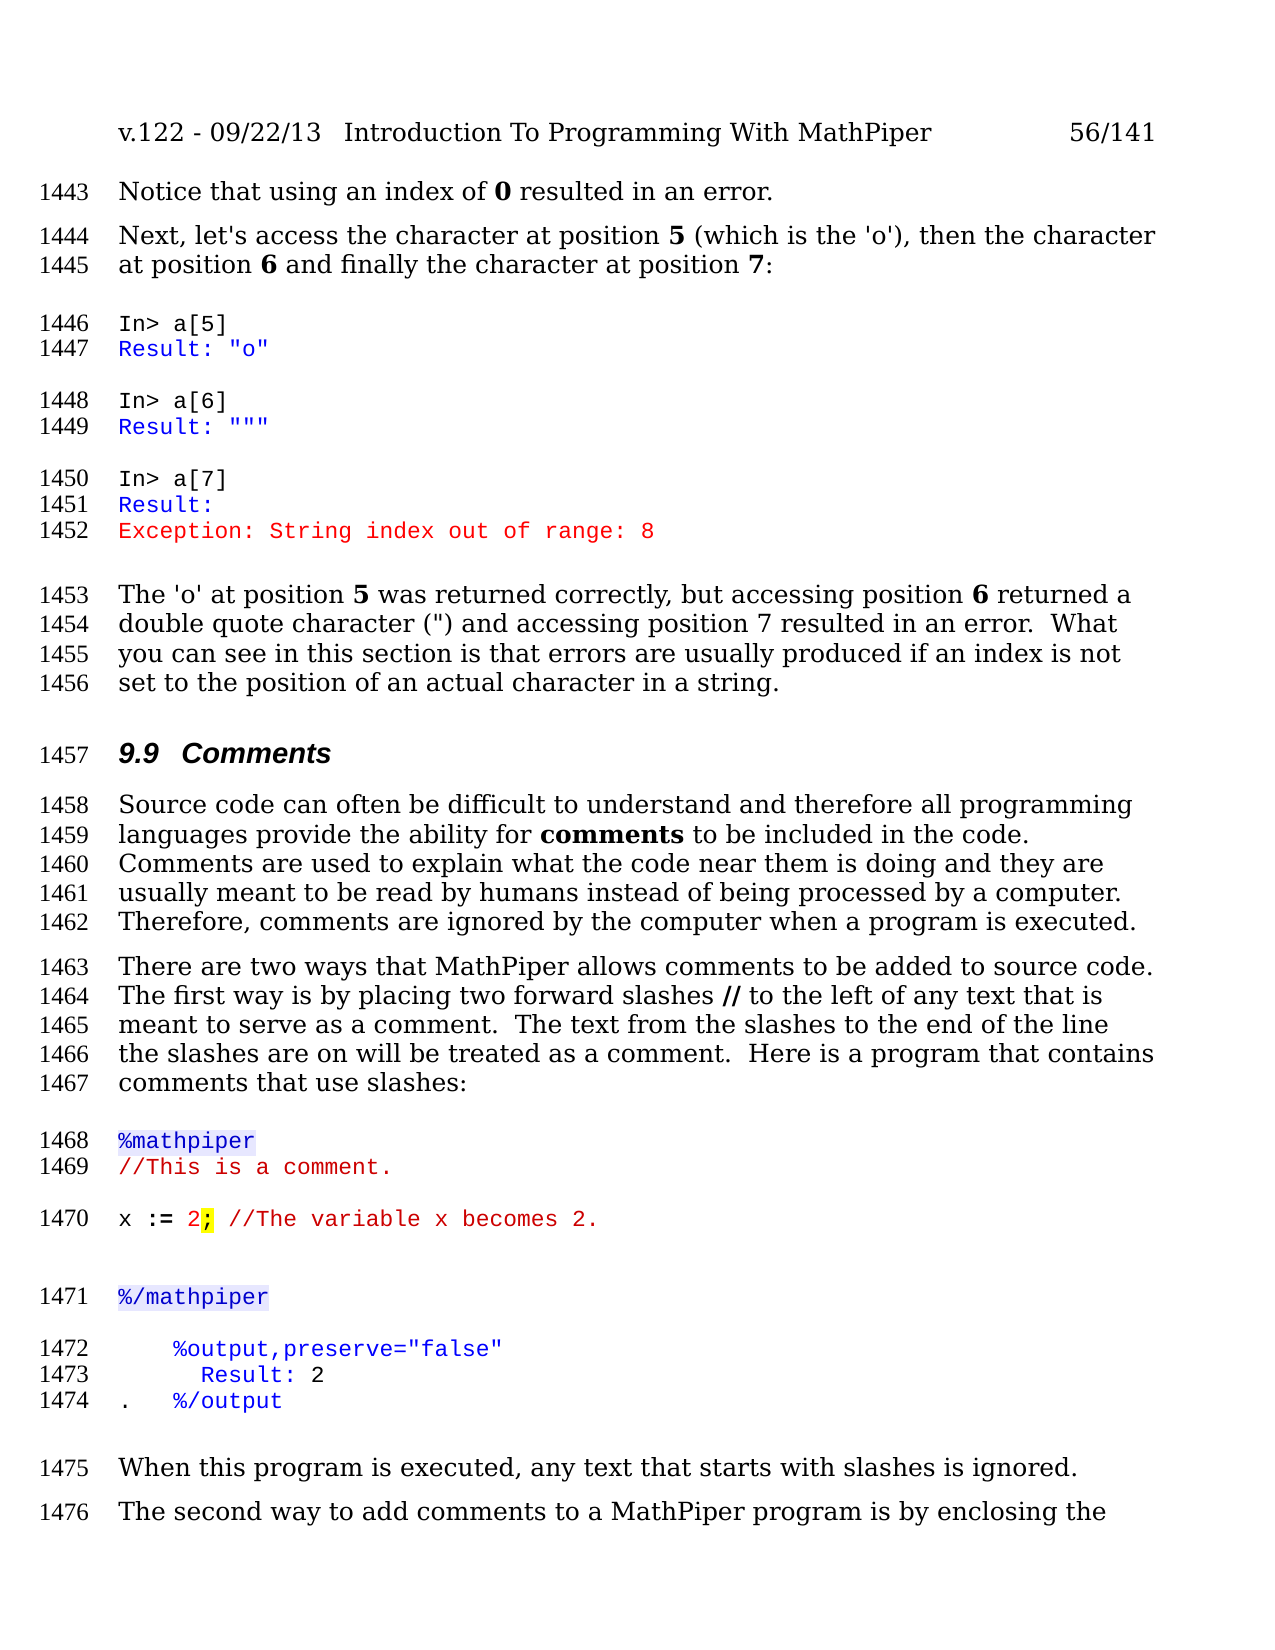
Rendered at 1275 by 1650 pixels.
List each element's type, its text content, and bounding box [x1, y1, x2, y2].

text When this program is executed, any text that starts with slashes is ignored. [118, 1453, 1157, 1483]
text . %/output [118, 1389, 1157, 1415]
text In> a[6] [118, 390, 1157, 416]
text In> a[5] [118, 312, 1157, 338]
text %/mathpiper [118, 1285, 1157, 1311]
text There are two ways that MathPiper allows comments to be added to source code. The first way is by placing two forward slashes // to the left of any text that is meant to serve as a comment. The text from the slashes to the end of the line the slashes are on will be treated as a comment. Here is a program that contains comments that use slashes: [118, 952, 1157, 1098]
text The second way to add comments to a MathPiper program is by enclosing the [118, 1498, 1157, 1527]
text %mathpiper [118, 1130, 1157, 1156]
text //This is a comment. [118, 1156, 1157, 1182]
text Exception: String index out of range: 8 [118, 519, 1157, 545]
text The 'o' at position 5 was returned correctly, but accessing position 6 returned a double quote character (") and accessing position 7 resulted in an error. What you can see in this section is that errors are usually produced if an index is not set to the position of an actual character in a string. [118, 580, 1157, 697]
text In> a[7] [118, 467, 1157, 493]
text Result: "o" [118, 338, 1157, 364]
text Next, let's access the character at position 5 (which is the 'o'), then the character at position 6 and finally the character at position 7: [118, 221, 1157, 280]
text Notice that using an index of 0 resulted in an error. [118, 177, 1157, 206]
text Result: """ [118, 416, 1157, 442]
text Result: [118, 493, 1157, 519]
subtitle Comments [118, 736, 1157, 770]
text x := 2; //The variable x becomes 2. [118, 1207, 1157, 1233]
text Source code can often be difficult to understand and therefore all programming languages provide the ability for comments to be included in the code. Comments are used to explain what the code near them is doing and they are usually meant to be read by humans instead of being processed by a computer. Therefore, comments are ignored by the computer when a program is executed. [118, 791, 1157, 937]
text Result: 2 [118, 1363, 1157, 1389]
text %output,preserve="false" [118, 1337, 1157, 1363]
